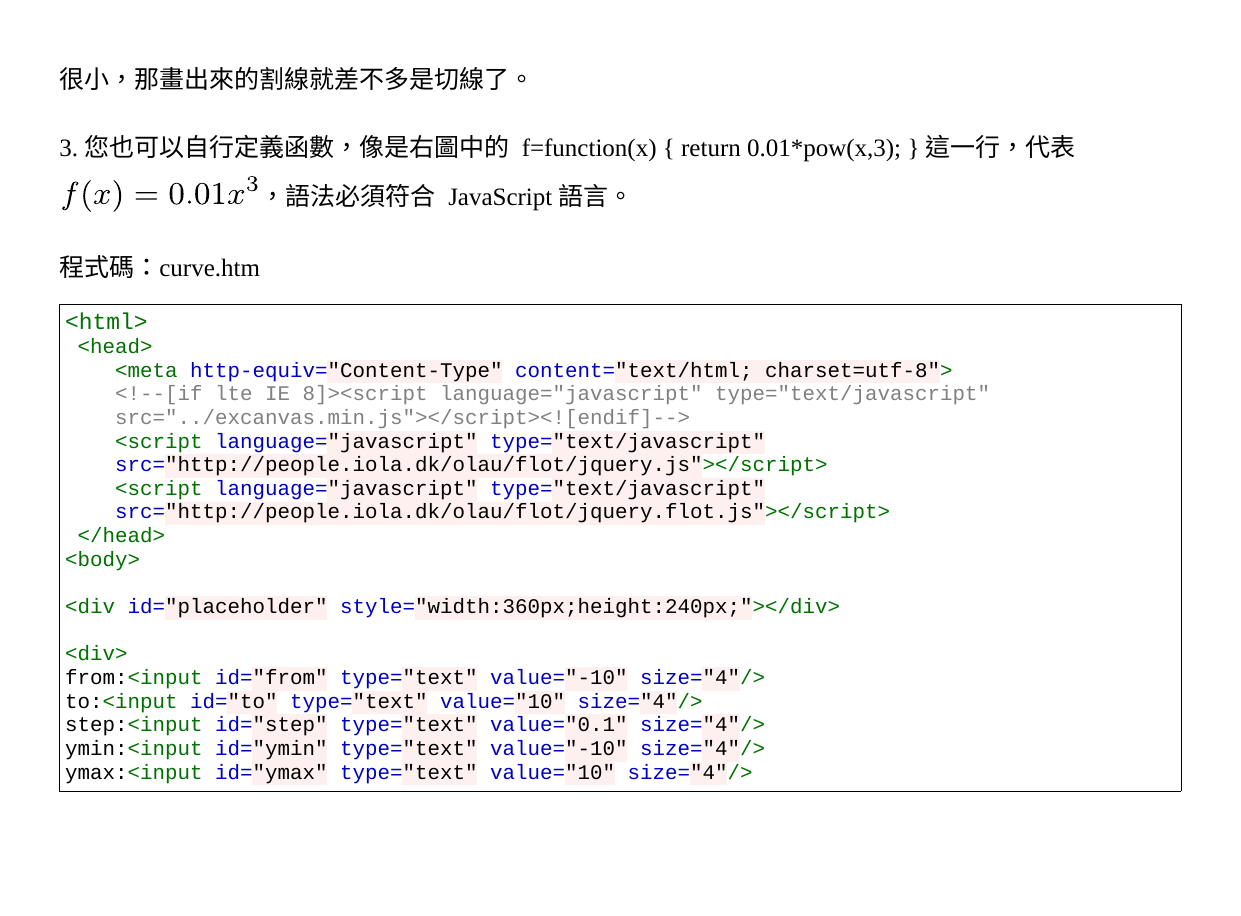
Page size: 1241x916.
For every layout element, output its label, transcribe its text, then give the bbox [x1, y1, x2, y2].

text 3. 您也可以自行定義函數，像是右圖中的 f=function(x) { return 0.01*pow(x,3); } 這一行，代表 ，語法必須符合 JavaScript 語言。 [59, 128, 1181, 214]
text 程式碼：curve.htm [59, 247, 1181, 283]
table_header <html> <head> <meta http-equiv="Content-Type" content="text/html; charset=utf-8"> <!--[if lte IE 8]><script language="javascript" type="text/javascript" src="../excanvas.min.js"></script><![endif]--> <script language="javascript" type="text/javascript" src="http://people.iola.dk/olau/flot/jquery.js"></script> <script language="javascript" type="text/javascript" src="http://people.iola.dk/olau/flot/jquery.flot.js"></script> </head> <body> <div id="placeholder" style="width:360px;height:240px;"></div> <div> from:<input id="from" type="text" value="-10" size="4"/> to:<input id="to" type="text" value="10" size="4"/> step:<input id="step" type="text" value="0.1" size="4"/> ymin:<input id="ymin" type="text" value="-10" size="4"/> ymax:<input id="ymax" type="text" value="10" size="4"/> [60, 305, 1181, 791]
text 很小，那畫出來的割線就差不多是切線了。 [59, 59, 1181, 95]
